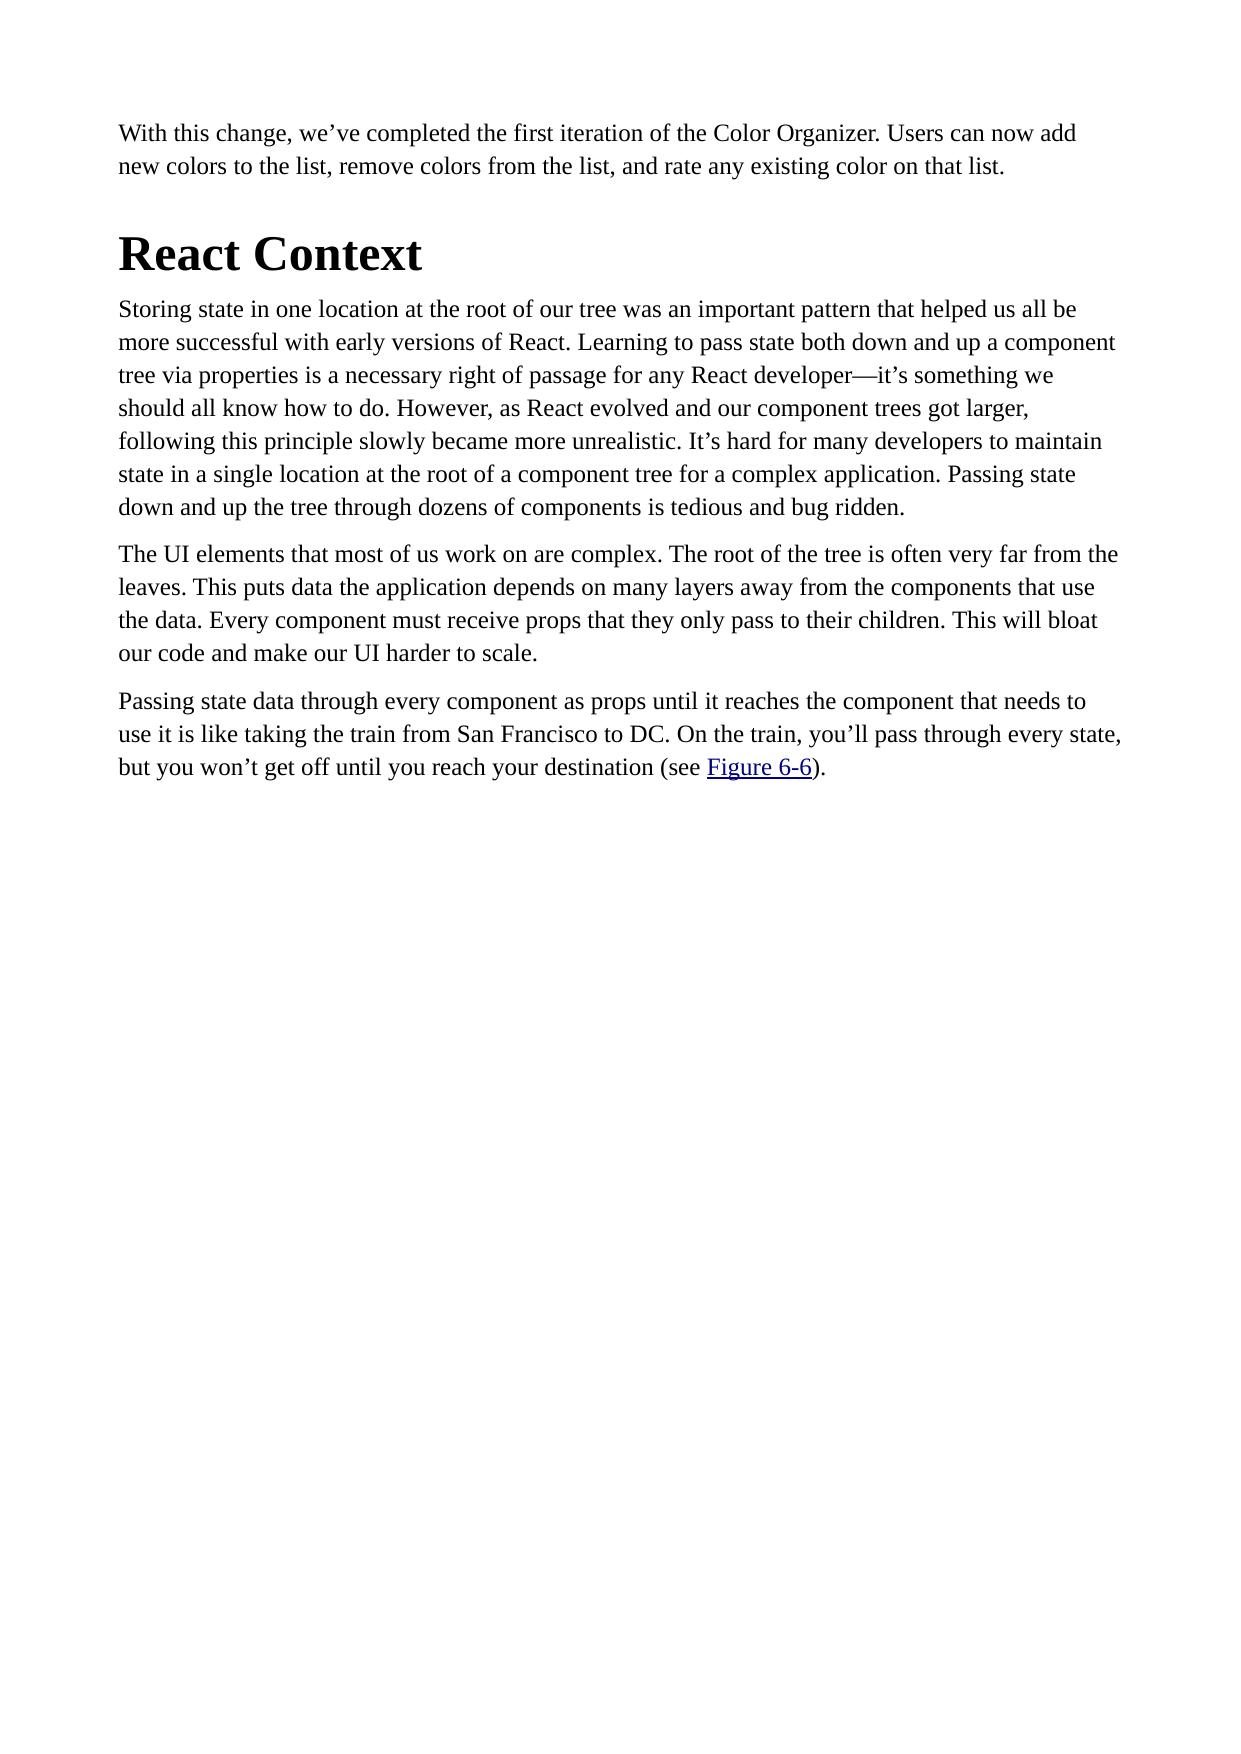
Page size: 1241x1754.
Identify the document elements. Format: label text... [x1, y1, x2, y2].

text The UI elements that most of us work on are complex. The root of the tree is often very far from the leaves. This puts data the application depends on many layers away from the components that use the data. Every component must receive props that they only pass to their children. This will bloat our code and make our UI harder to scale. [118, 539, 1122, 667]
text With this change, we’ve completed the first iteration of the Color Organizer. Users can now add new colors to the list, remove colors from the list, and rate any existing color on that list. [118, 118, 1122, 180]
subtitle React Context [118, 224, 1122, 281]
text Passing state data through every component as props until it reaches the component that needs to use it is like taking the train from San Francisco to DC. On the train, you’ll pass through every state, but you won’t get off until you reach your destination (see Figure 6-6). [118, 686, 1122, 781]
text Storing state in one location at the root of our tree was an important pattern that helped us all be more successful with early versions of React. Learning to pass state both down and up a component tree via properties is a necessary right of passage for any React developer—it’s something we should all know how to do. However, as React evolved and our component trees got larger, following this principle slowly became more unrealistic. It’s hard for many developers to maintain state in a single location at the root of a component tree for a complex application. Passing state down and up the tree through dozens of components is tedious and bug ridden. [118, 294, 1122, 521]
